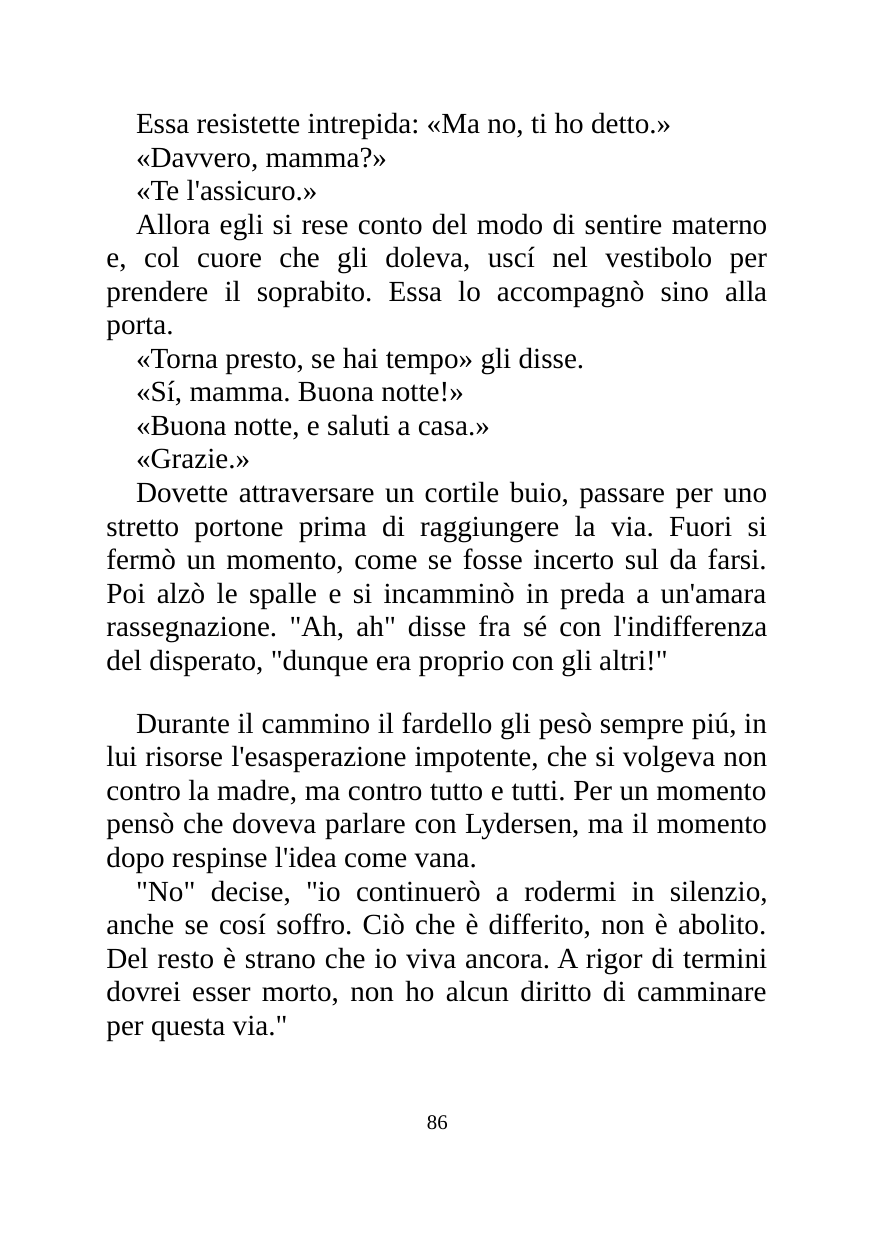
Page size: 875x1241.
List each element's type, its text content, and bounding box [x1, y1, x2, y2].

text «Te l'assicuro.» [106, 173, 768, 207]
text "No" decise, "io continuerò a rodermi in silenzio, anche se cosí soffro. Ciò che è differito, non è abolito. Del resto è strano che io viva ancora. A rigor di termini dovrei esser morto, non ho alcun diritto di camminare per questa via." [106, 874, 768, 1041]
text «Grazie.» [106, 442, 768, 475]
text «Davvero, mamma?» [106, 140, 768, 173]
text Durante il cammino il fardello gli pesò sempre piú, in lui risorse l'esasperazione impotente, che si volgeva non contro la madre, ma contro tutto e tutti. Per un momento pensò che doveva parlare con Lydersen, ma il momento dopo respinse l'idea come vana. [106, 706, 768, 874]
text Dovette attraversare un cortile buio, passare per uno stretto portone prima di raggiungere la via. Fuori si fermò un momento, come se fosse incerto sul da farsi. Poi alzò le spalle e si incamminò in preda a un'amara rassegnazione. "Ah, ah" disse fra sé con l'indifferenza del disperato, "dunque era proprio con gli altri!" [106, 475, 768, 676]
text Allora egli si rese conto del modo di sentire materno e, col cuore che gli doleva, uscí nel vestibolo per prendere il soprabito. Essa lo accompagnò sino alla porta. [106, 207, 768, 341]
text «Torna presto, se hai tempo» gli disse. [106, 341, 768, 374]
text «Sí, mamma. Buona notte!» [106, 374, 768, 408]
text «Buona notte, e saluti a casa.» [106, 408, 768, 442]
text Essa resistette intrepida: «Ma no, ti ho detto.» [106, 106, 768, 140]
